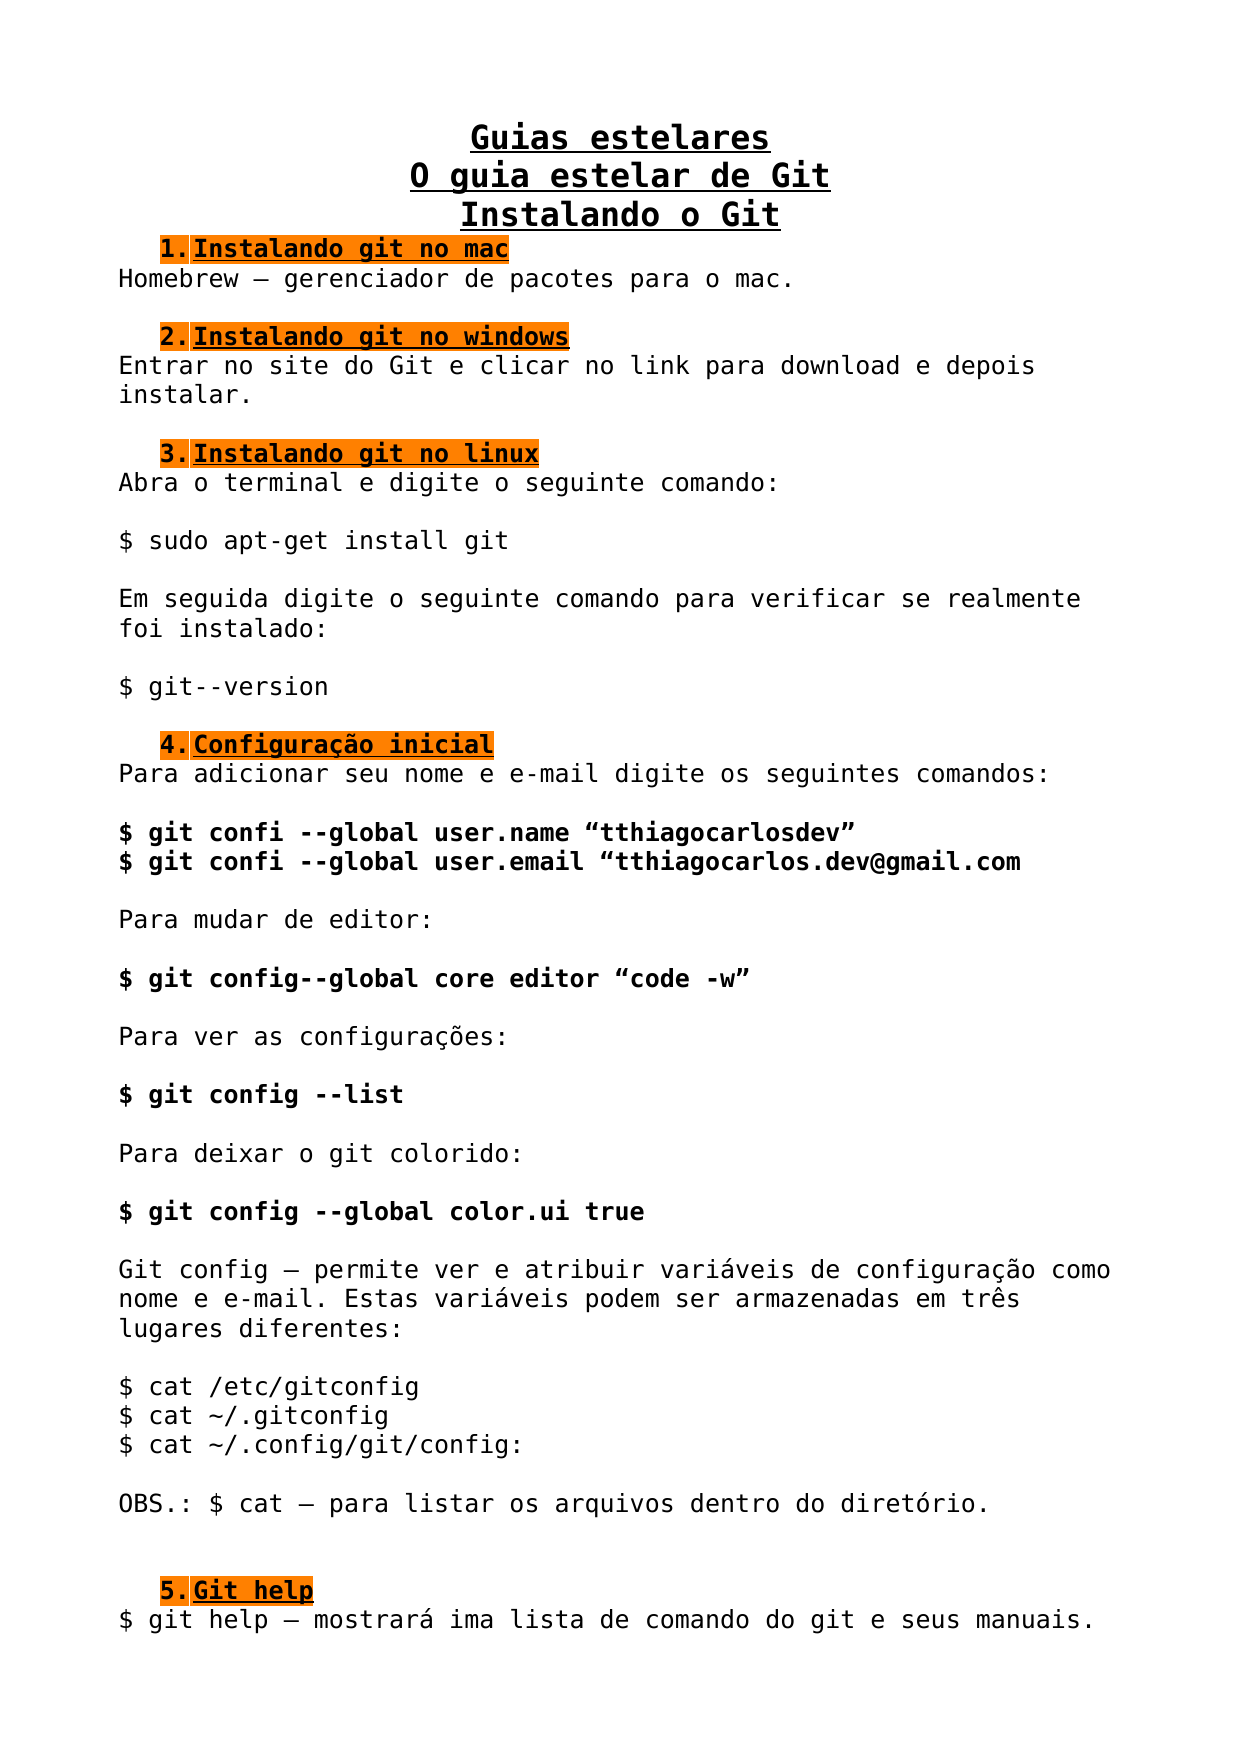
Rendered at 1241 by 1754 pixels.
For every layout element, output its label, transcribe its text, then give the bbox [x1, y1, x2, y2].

text $ git config --global color.ui true [118, 1197, 1122, 1226]
text $ cat /etc/gitconfig [118, 1372, 1122, 1401]
list $ git help – mostrará ima lista de comando do git e seus manuais. [118, 1606, 1122, 1635]
text $ cat ~/.gitconfig [118, 1401, 1122, 1431]
text Para mudar de editor: [118, 906, 1122, 935]
list $ sudo apt-get install git [118, 526, 1122, 556]
list Instalando git no mac [193, 235, 1122, 264]
text Git config – permite ver e atribuir variáveis de configuração como nome e e-mail. Estas variáveis podem ser armazenadas em três lugares diferentes: [118, 1256, 1122, 1343]
text OBS.: $ cat – para listar os arquivos dentro do diretório. [118, 1489, 1122, 1518]
text Em seguida digite o seguinte comando para verificar se realmente foi instalado: [118, 585, 1122, 643]
text Guias estelares [118, 118, 1122, 157]
list $ git confi --global user.name “tthiagocarlosdev” [118, 818, 1122, 847]
text Para deixar o git colorido: [118, 1139, 1122, 1168]
list Homebrew – gerenciador de pacotes para o mac. [118, 264, 1122, 293]
list Git help [193, 1576, 1122, 1606]
text $ git confi --global user.email “tthiagocarlos.dev@gmail.com [118, 847, 1122, 876]
list Instalando git no windows [193, 322, 1122, 351]
text Instalando o Git [118, 196, 1122, 235]
text Para ver as configurações: [118, 1022, 1122, 1051]
list Entrar no site do Git e clicar no link para download e depois instalar. [118, 351, 1122, 410]
list Para adicionar seu nome e e-mail digite os seguintes comandos: [118, 760, 1122, 789]
text $ git config--global core editor “code -w” [118, 964, 1122, 993]
text $ git config --list [118, 1081, 1122, 1110]
text O guia estelar de Git [118, 157, 1122, 196]
list Configuração inicial [193, 731, 1122, 760]
list Instalando git no linux [193, 439, 1122, 468]
list Abra o terminal e digite o seguinte comando: [118, 468, 1122, 497]
text $ cat ~/.config/git/config: [118, 1431, 1122, 1460]
text $ git--version [118, 672, 1122, 701]
